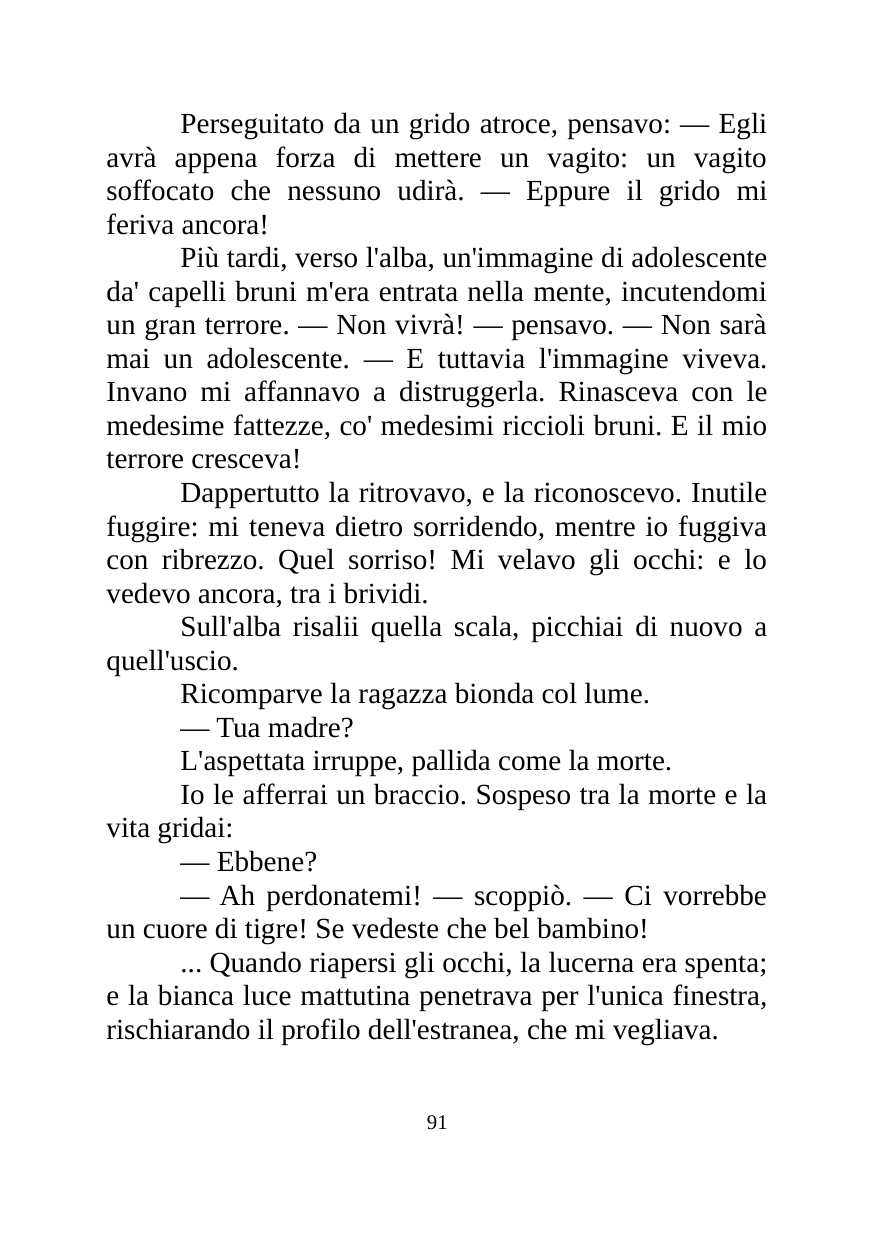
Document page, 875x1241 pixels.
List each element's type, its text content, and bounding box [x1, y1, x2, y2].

text — Ah perdonatemi! — scoppiò. — Ci vorrebbe un cuore di tigre! Se vedeste che bel bambino! [106, 878, 768, 945]
text Dappertutto la ritrovavo, e la riconoscevo. Inutile fuggire: mi teneva dietro sorridendo, mentre io fuggiva con ribrezzo. Quel sorriso! Mi velavo gli occhi: e lo vedevo ancora, tra i brividi. [106, 475, 768, 609]
text Più tardi, verso l'alba, un'immagine di adolescente da' capelli bruni m'era entrata nella mente, incutendomi un gran terrore. — Non vivrà! — pensavo. — Non sarà mai un adolescente. — E tuttavia l'immagine viveva. Invano mi affannavo a distruggerla. Rinasceva con le medesime fattezze, co' medesimi riccioli bruni. E il mio terrore cresceva! [106, 240, 768, 475]
text Sull'alba risalii quella scala, picchiai di nuovo a quell'uscio. [106, 609, 768, 676]
text Io le afferrai un braccio. Sospeso tra la morte e la vita gridai: [106, 777, 768, 844]
text Perseguitato da un grido atroce, pensavo: — Egli avrà appena forza di mettere un vagito: un vagito soffocato che nessuno udirà. — Eppure il grido mi feriva ancora! [106, 106, 768, 240]
text Ricomparve la ragazza bionda col lume. [106, 676, 768, 710]
text — Ebbene? [106, 844, 768, 878]
text L'aspettata irruppe, pallida come la morte. [106, 743, 768, 777]
text — Tua madre? [106, 710, 768, 743]
text ... Quando riapersi gli occhi, la lucerna era spenta; e la bianca luce mattutina penetrava per l'unica finestra, rischiarando il profilo dell'estranea, che mi vegliava. [106, 945, 768, 1045]
